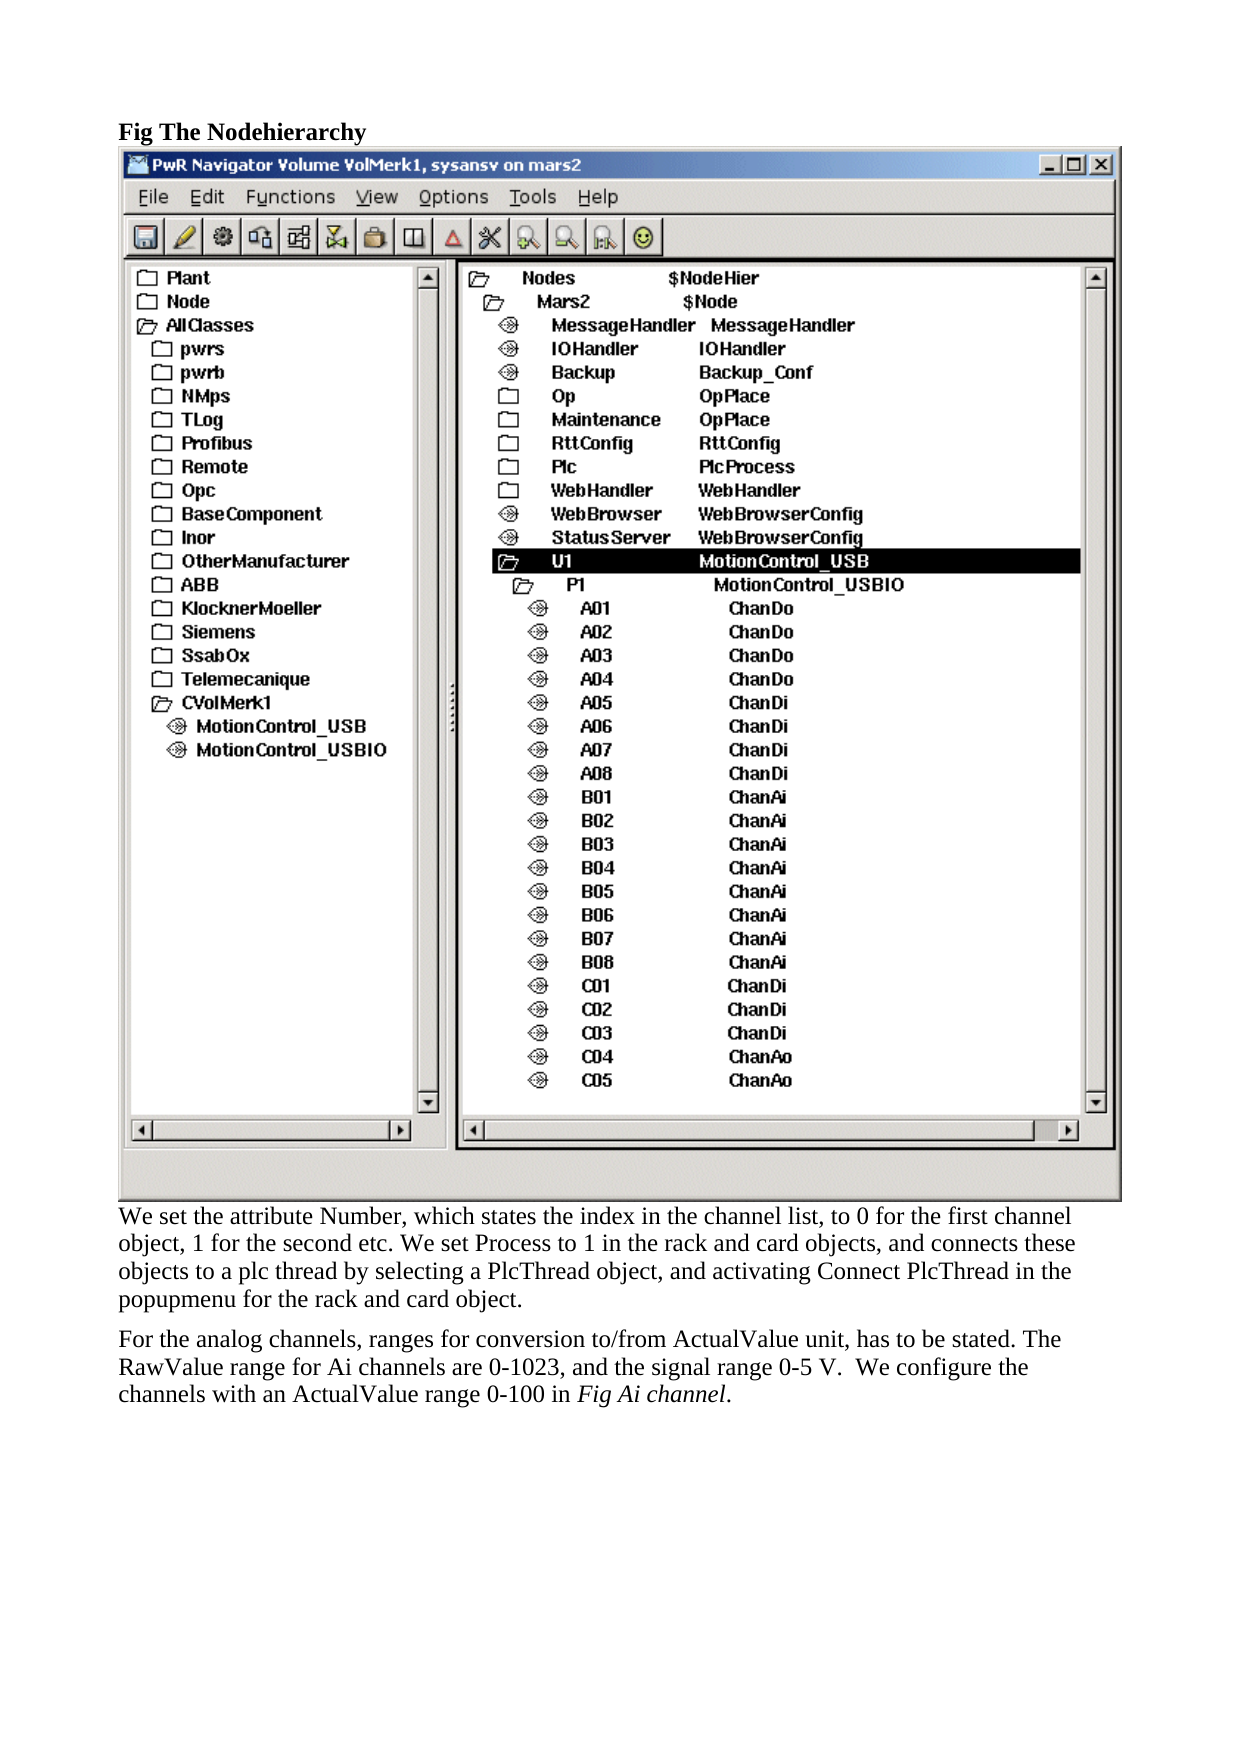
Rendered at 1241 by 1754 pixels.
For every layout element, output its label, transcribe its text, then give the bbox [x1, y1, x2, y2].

text For the analog channels, ranges for conversion to/from ActualValue unit, has to be stated. The RawValue range for Ai channels are 0-1023, and the signal range 0-5 V. We configure the channels with an ActualValue range 0-100 in Fig Ai channel. [118, 1325, 1122, 1408]
text We set the attribute Number, which states the index in the channel list, to 0 for the first channel object, 1 for the second etc. We set Process to 1 in the rack and card objects, and connects these objects to a plc thread by selecting a PlcThread object, and activating Connect PlcThread in the popupmenu for the rack and card object. [118, 1202, 1122, 1313]
text Fig The Nodehierarchy [118, 118, 1122, 146]
picture [118, 146, 1122, 1202]
